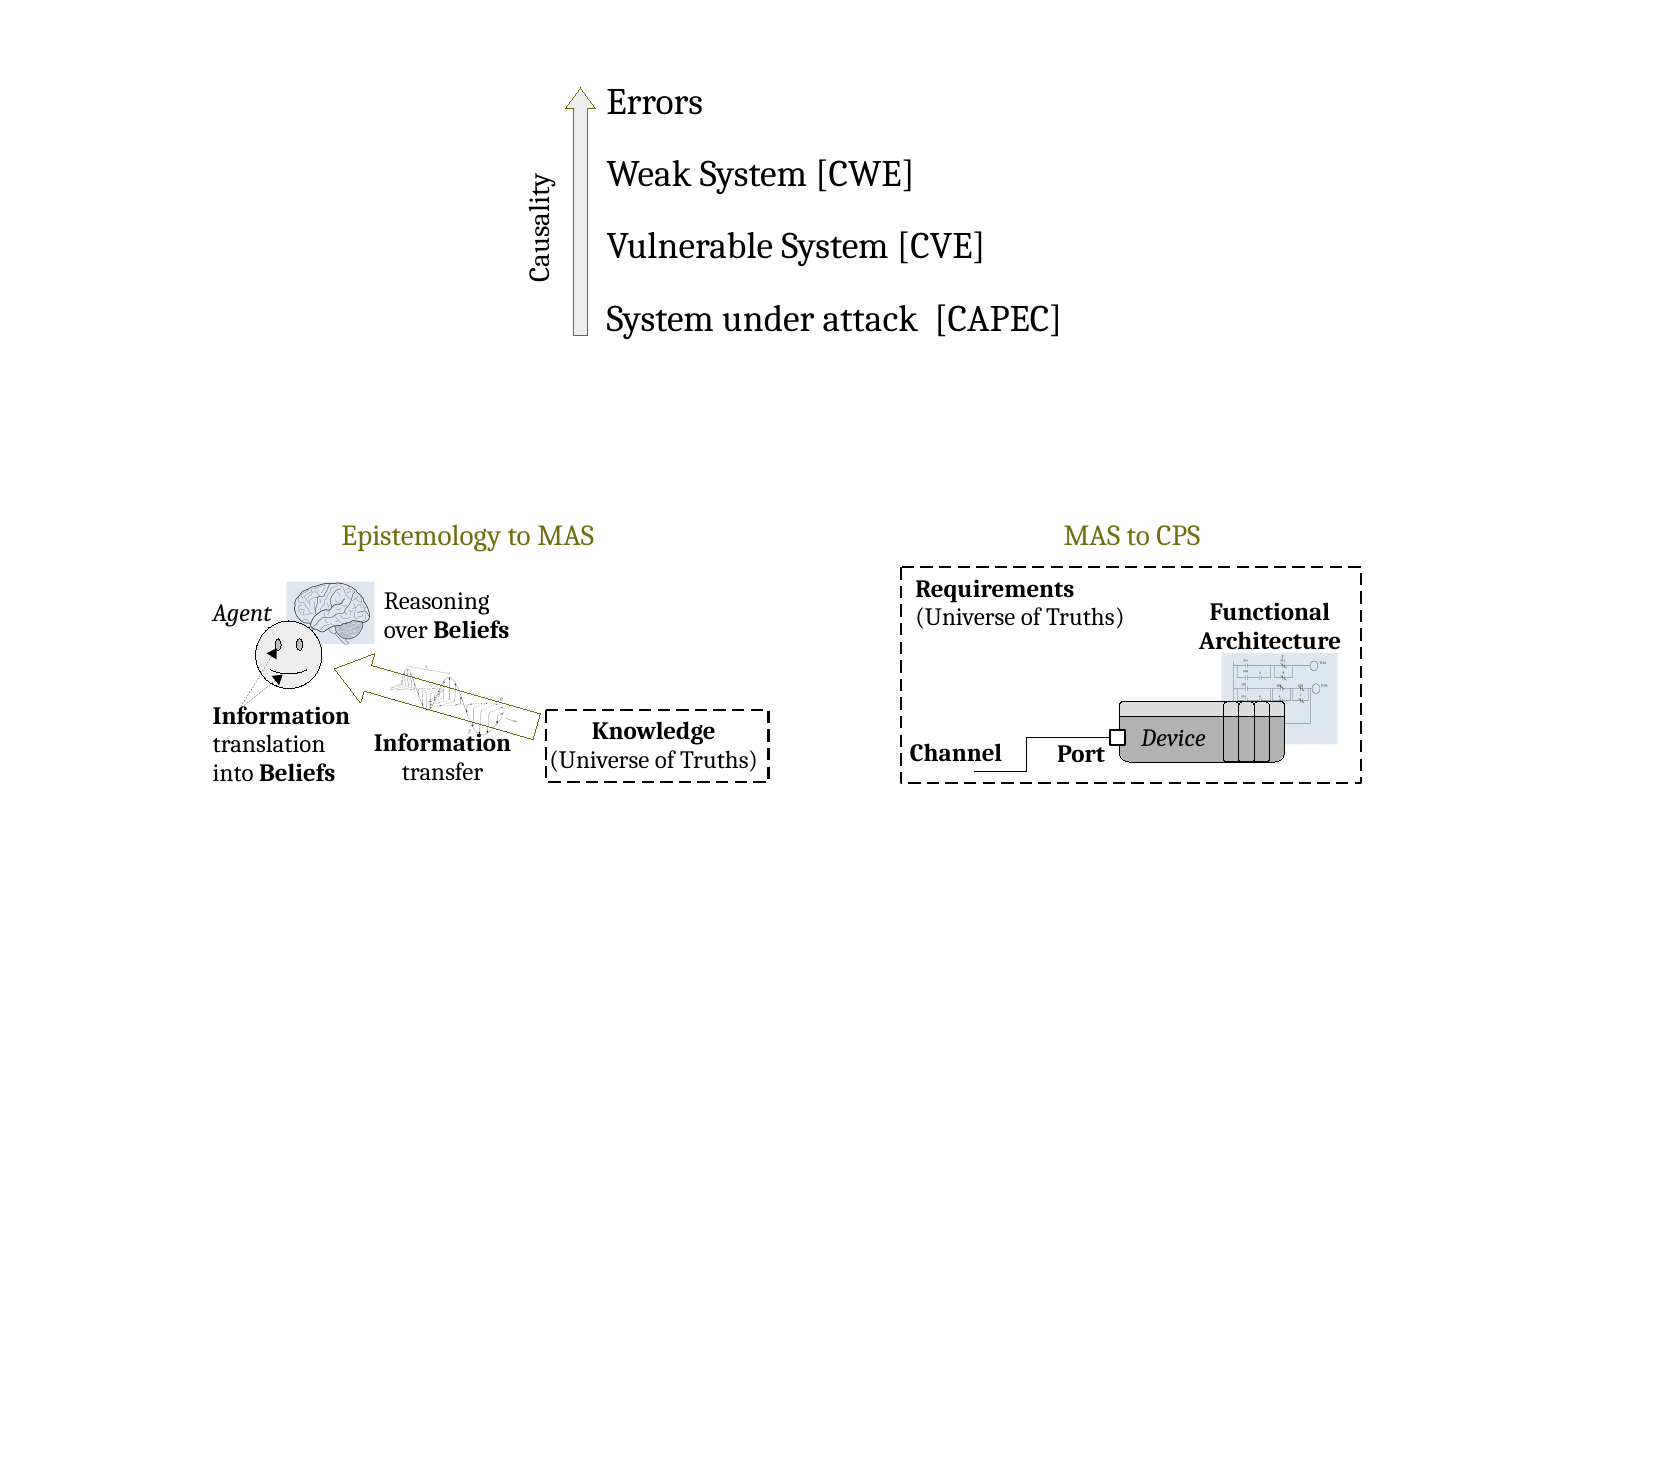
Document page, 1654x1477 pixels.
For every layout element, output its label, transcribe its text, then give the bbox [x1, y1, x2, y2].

text_box Port [1042, 738, 1131, 784]
text_box Errors [591, 73, 885, 132]
text_box [1110, 675, 1338, 763]
text_box Agent [197, 591, 299, 636]
text_box Epistemology to MAS [326, 511, 621, 561]
text_box Channel [895, 731, 1041, 781]
text_box MAS to CPS [1048, 511, 1220, 561]
text_box Causality [515, 153, 565, 298]
text_box Information translation into Beliefs [197, 694, 376, 797]
text_box Functional Architecture [1184, 590, 1384, 675]
text_box Weak System [CWE] [591, 145, 945, 205]
text_box Reasoning over Beliefs [369, 579, 553, 653]
text_box Device [1126, 716, 1228, 762]
picture [390, 665, 517, 721]
text_box [565, 87, 596, 336]
text_box Vulnerable System [CVE] [591, 217, 1018, 277]
picture [292, 582, 369, 645]
picture [1229, 675, 1330, 730]
text_box Information transfer [359, 721, 535, 795]
text_box [286, 581, 369, 591]
text_box System under attack [CAPEC] [591, 290, 1098, 349]
text_box Requirements (Universe of Truths) [900, 567, 1147, 641]
text_box [255, 622, 322, 689]
text_box Port [1042, 732, 1110, 737]
text_box Knowledge (Universe of Truths) [534, 709, 781, 783]
